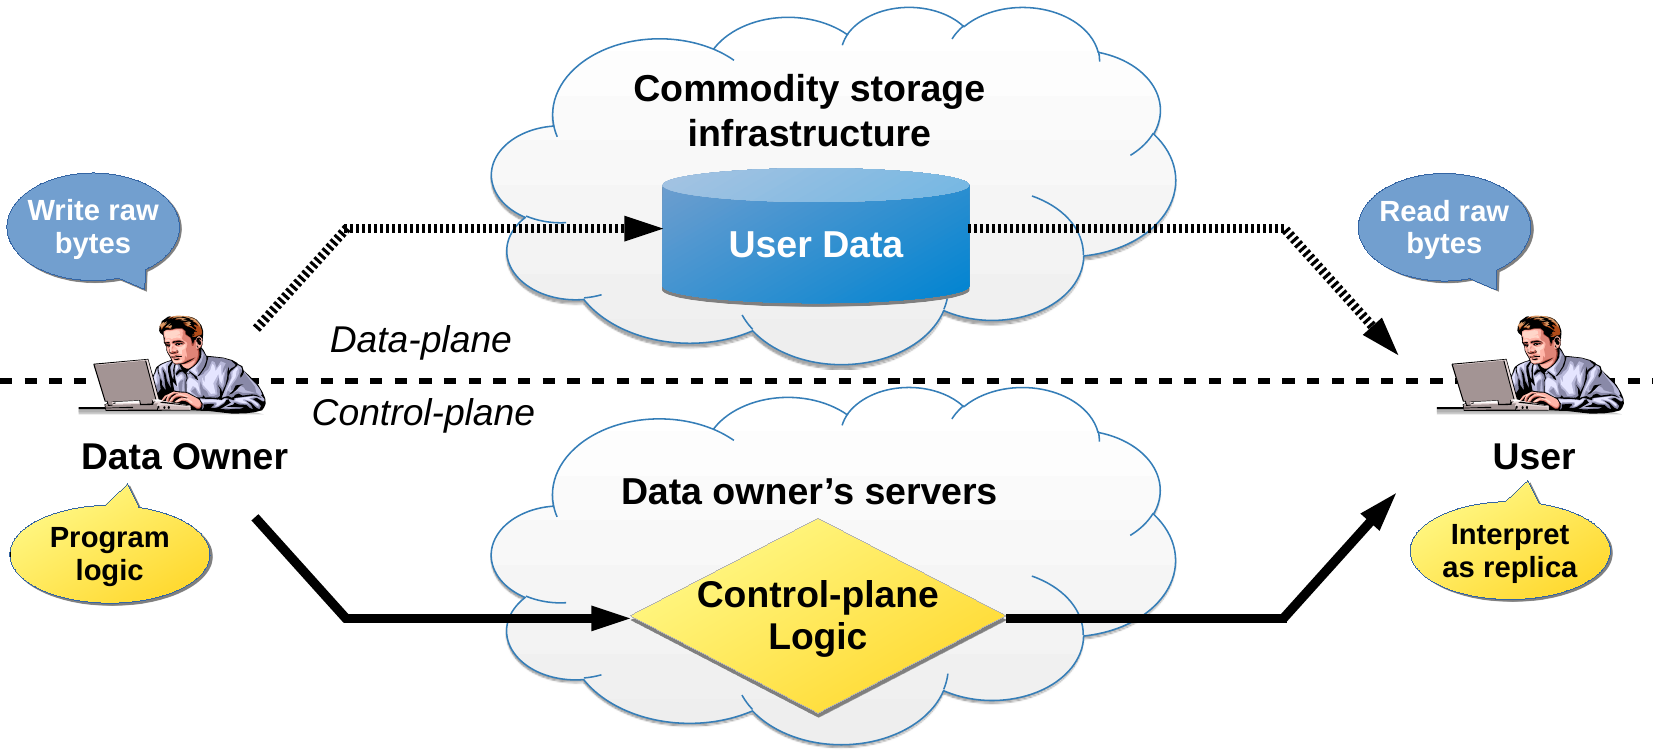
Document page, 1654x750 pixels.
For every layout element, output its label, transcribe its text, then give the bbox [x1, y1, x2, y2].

text_box Program logic [9, 483, 211, 604]
text_box Commodity storage infrastructure [491, 7, 1176, 365]
text_box Control-plane [296, 384, 571, 478]
text_box Data Owner [66, 427, 318, 522]
text_box Write raw bytes [6, 172, 180, 290]
text_box Control-plane Logic [630, 518, 1006, 714]
text_box Interpret as replica [1410, 480, 1611, 600]
text_box User [1477, 427, 1604, 532]
picture [1436, 314, 1626, 416]
text_box Data-plane [315, 311, 529, 378]
text_box Read raw bytes [1358, 173, 1531, 290]
text_box User Data [662, 186, 970, 304]
picture [78, 314, 267, 416]
text_box Data owner’s servers [491, 387, 1176, 745]
